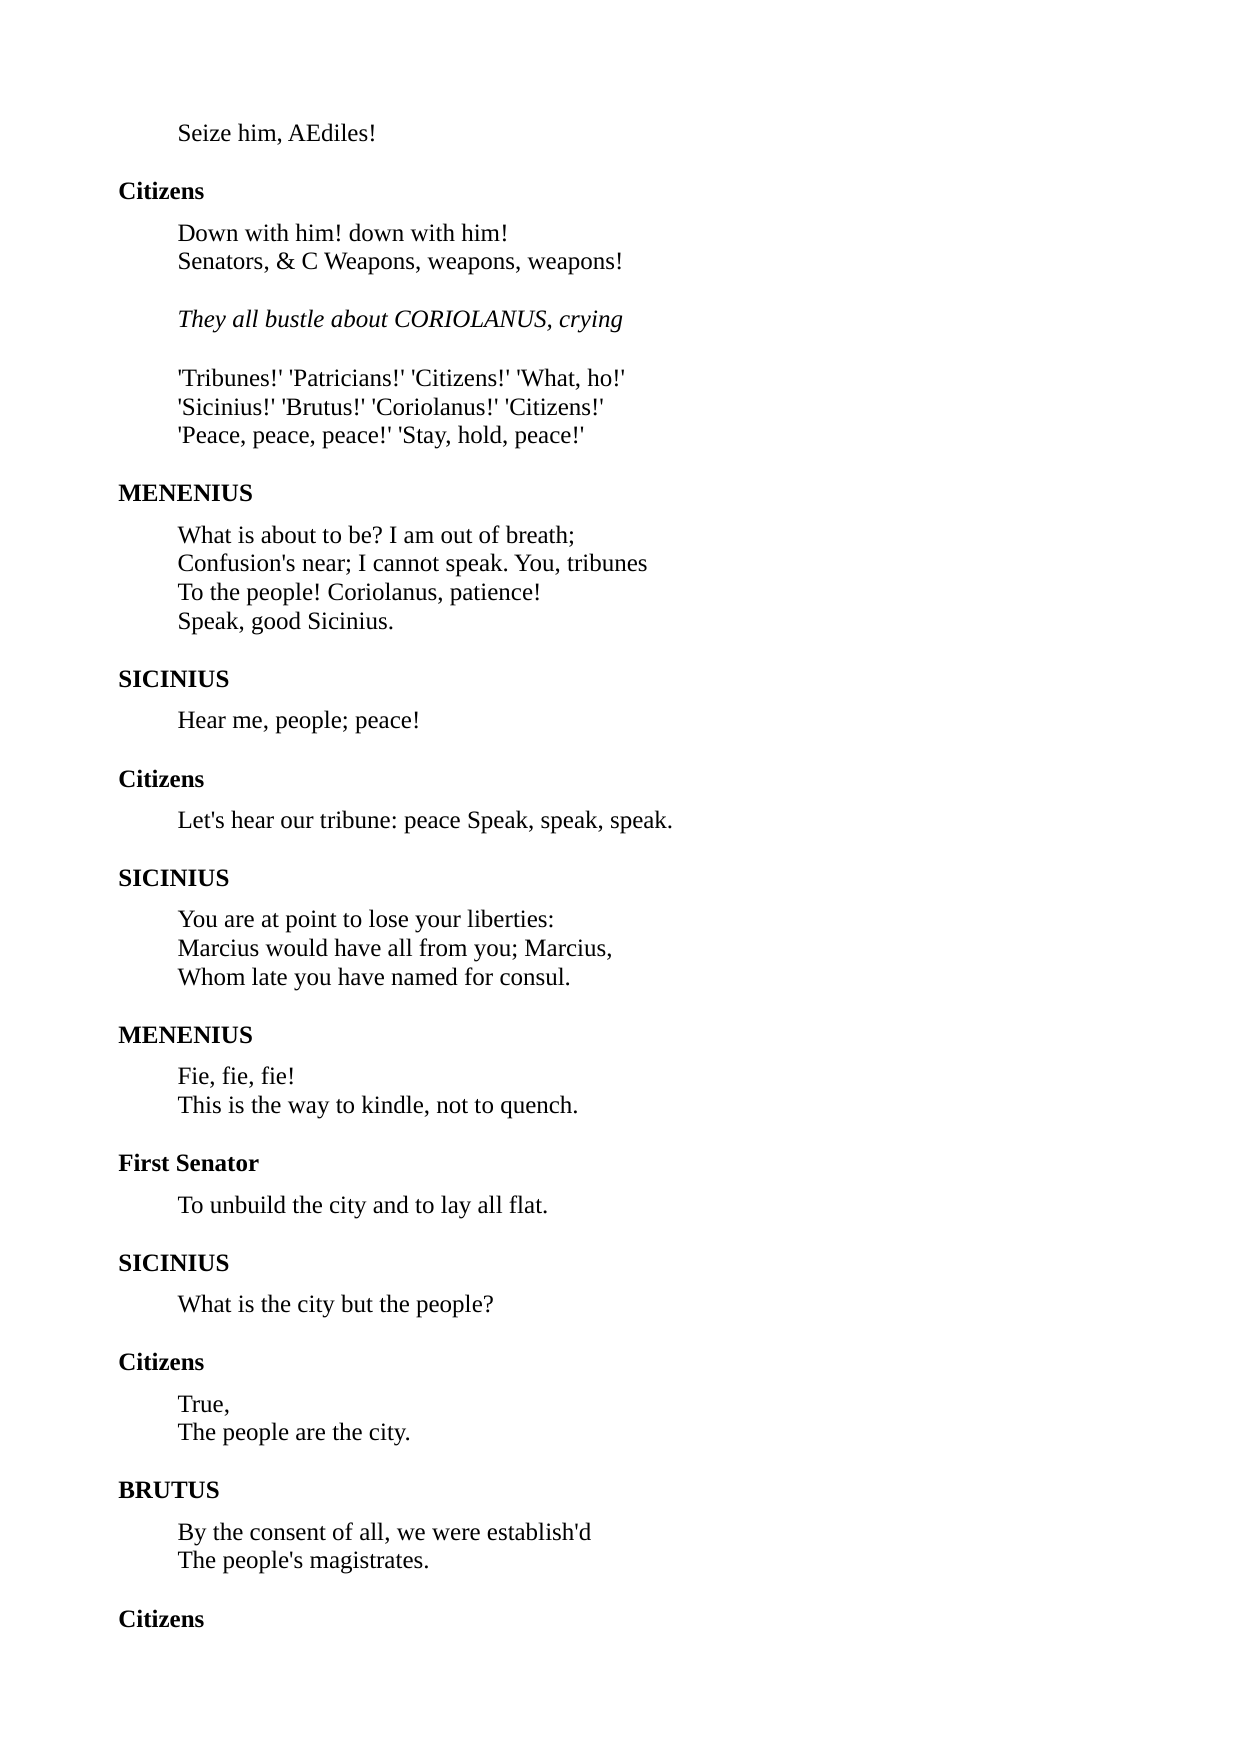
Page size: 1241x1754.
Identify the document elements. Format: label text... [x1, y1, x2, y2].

text Citizens [118, 764, 1122, 792]
text Down with him! down with him! Senators, & C Weapons, weapons, weapons! [177, 218, 1063, 275]
text They all bustle about CORIOLANUS, crying [177, 304, 1063, 333]
text You are at point to lose your liberties: Marcius would have all from you; Marcius, Whom late you have named for consul. [177, 904, 1063, 991]
text What is the city but the people? [177, 1289, 1063, 1318]
text By the consent of all, we were establish'd The people's magistrates. [177, 1517, 1063, 1574]
text What is about to be? I am out of breath; Confusion's near; I cannot speak. You, tribunes To the people! Coriolanus, patience! Speak, good Sicinius. [177, 520, 1063, 635]
text Hear me, people; peace! [177, 706, 1063, 734]
text Seize him, AEdiles! [177, 118, 1063, 147]
text 'Tribunes!' 'Patricians!' 'Citizens!' 'What, ho!' 'Sicinius!' 'Brutus!' 'Coriolanus!' 'Citizens!' 'Peace, peace, peace!' 'Stay, hold, peace!' [177, 363, 1063, 449]
text SICINIUS [118, 664, 1122, 693]
text BRUTUS [118, 1476, 1122, 1504]
text SICINIUS [118, 863, 1122, 892]
text Citizens [118, 1604, 1122, 1633]
text Citizens [118, 1347, 1122, 1376]
text First Senator [118, 1148, 1122, 1177]
text True, The people are the city. [177, 1389, 1063, 1446]
text Let's hear our tribune: peace Speak, speak, speak. [177, 805, 1063, 834]
text Citizens [118, 176, 1122, 205]
text SICINIUS [118, 1248, 1122, 1277]
text MENENIUS [118, 1020, 1122, 1049]
text To unbuild the city and to lay all flat. [177, 1190, 1063, 1218]
text Fie, fie, fie! This is the way to kindle, not to quench. [177, 1061, 1063, 1119]
text MENENIUS [118, 478, 1122, 507]
